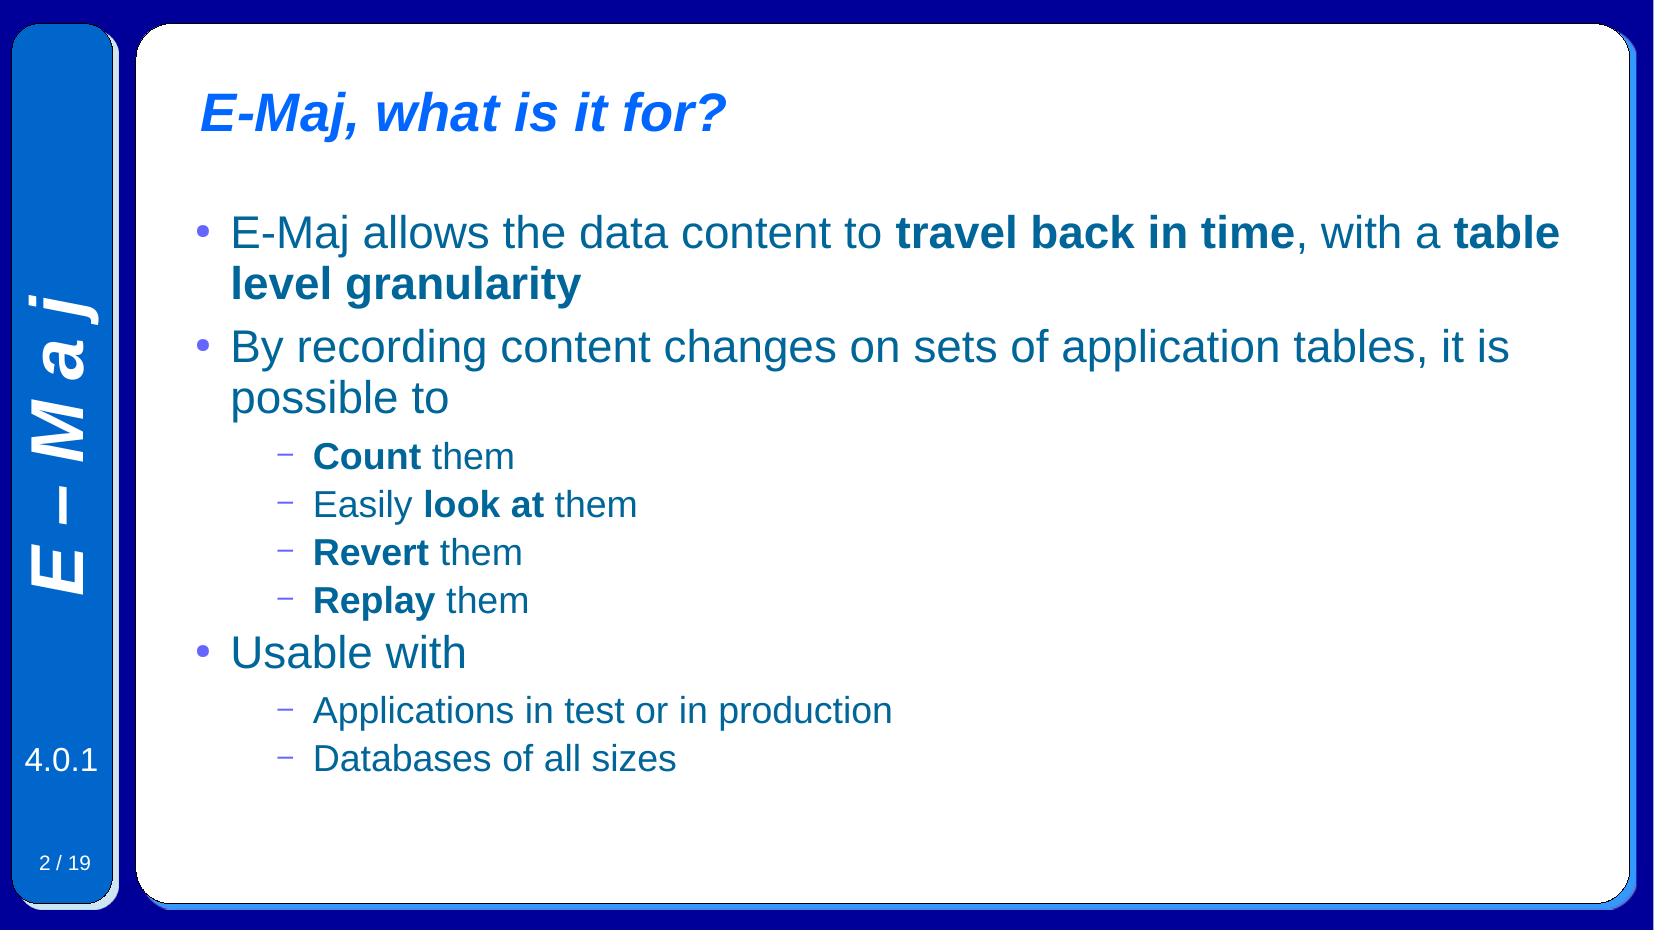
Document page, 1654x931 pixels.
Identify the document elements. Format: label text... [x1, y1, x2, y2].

list E-Maj allows the data content to travel back in time, with a table level granularity By recording content changes on sets of application tables, it is possible to Count them Easily look at them Revert them Replay them Usable with Applications in test or in production Databases of all sizes [177, 206, 1587, 886]
title E-Maj, what is it for? [200, 34, 1575, 191]
